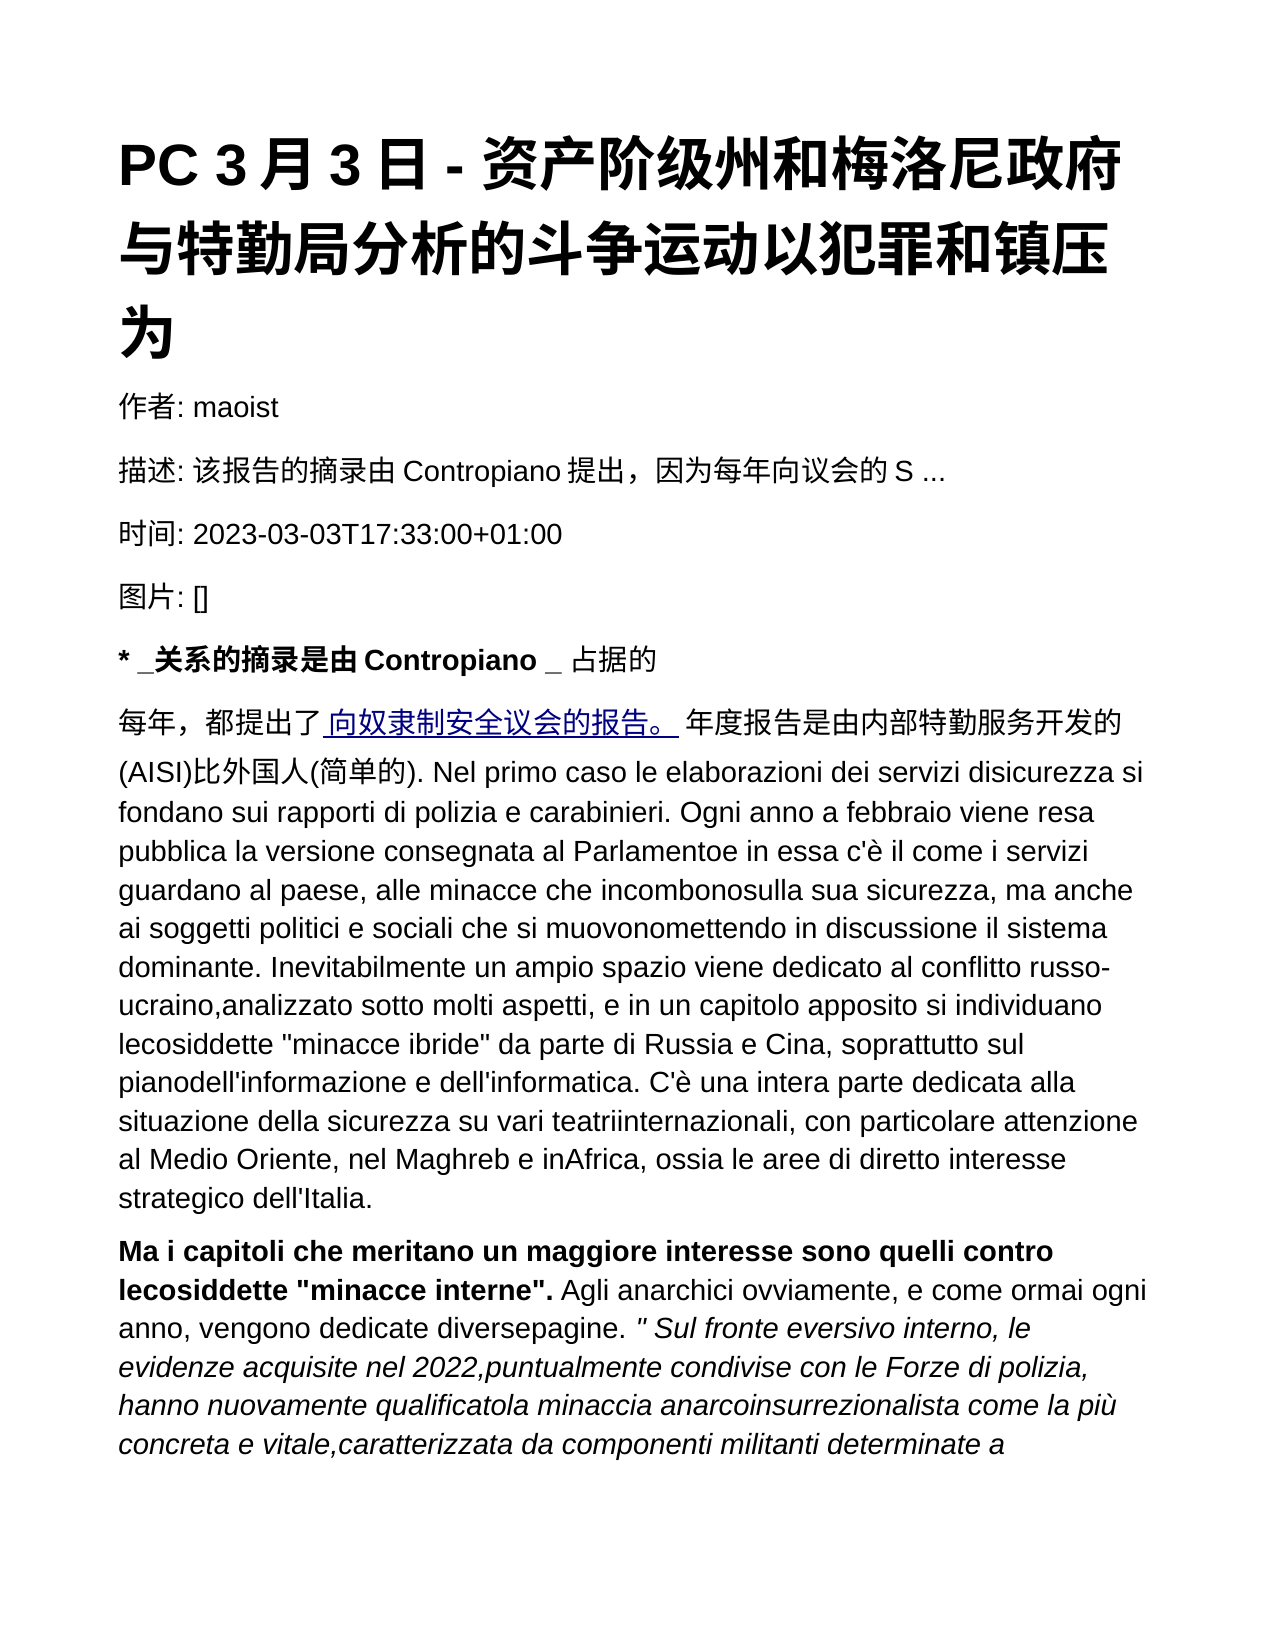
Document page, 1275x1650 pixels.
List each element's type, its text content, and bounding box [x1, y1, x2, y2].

text 时间: 2023-03-03T17:33:00+01:00 [118, 510, 1157, 553]
text 每年，都提出了 向奴隶制安全议会的报告。 年度报告是由内部特勤服务开发的(AISI)比外国人(简单的). Nel primo caso le elaborazioni dei servizi disicurezza si fondano sui rapporti di polizia e carabinieri. Ogni anno a febbraio viene resa pubblica la versione consegnata al Parlamentoe in essa c'è il come i servizi guardano al paese, alle minacce che incombonosulla sua sicurezza, ma anche ai soggetti politici e sociali che si muovonomettendo in discussione il sistema dominante. Inevitabilmente un ampio spazio viene dedicato al conflitto russo-ucraino,analizzato sotto molti aspetti, e in un capitolo apposito si individuano lecosiddette "minacce ibride" da parte di Russia e Cina, soprattutto sul pianodell'informazione e dell'informatica. C'è una intera parte dedicata alla situazione della sicurezza su vari teatriinternazionali, con particolare attenzione al Medio Oriente, nel Maghreb e inAfrica, ossia le aree di diretto interesse strategico dell'Italia. [118, 700, 1157, 1214]
subtitle PC 3月3日 - 资产阶级州和梅洛尼政府与特勤局分析的斗争运动以犯罪和镇压为 [118, 118, 1157, 372]
text * _关系的摘录是由Contropiano _ 占据的 [118, 637, 1157, 679]
text 图片: [] [118, 573, 1157, 616]
text 描述: 该报告的摘录由Contropiano提出，因为每年向议会的S ... [118, 447, 1157, 489]
text 作者: maoist [118, 384, 1157, 426]
text Ma i capitoli che meritano un maggiore interesse sono quelli contro lecosiddette "minacce interne". Agli anarchici ovviamente, e come ormai ogni anno, vengono dedicate diversepagine. " Sul fronte eversivo interno, le evidenze acquisite nel 2022,puntualmente condivise con le Forze di polizia, hanno nuovamente qualificatola minaccia anarcoinsurrezionalista come la più concreta e vitale,caratterizzata da componenti militanti determinate a [118, 1234, 1157, 1460]
